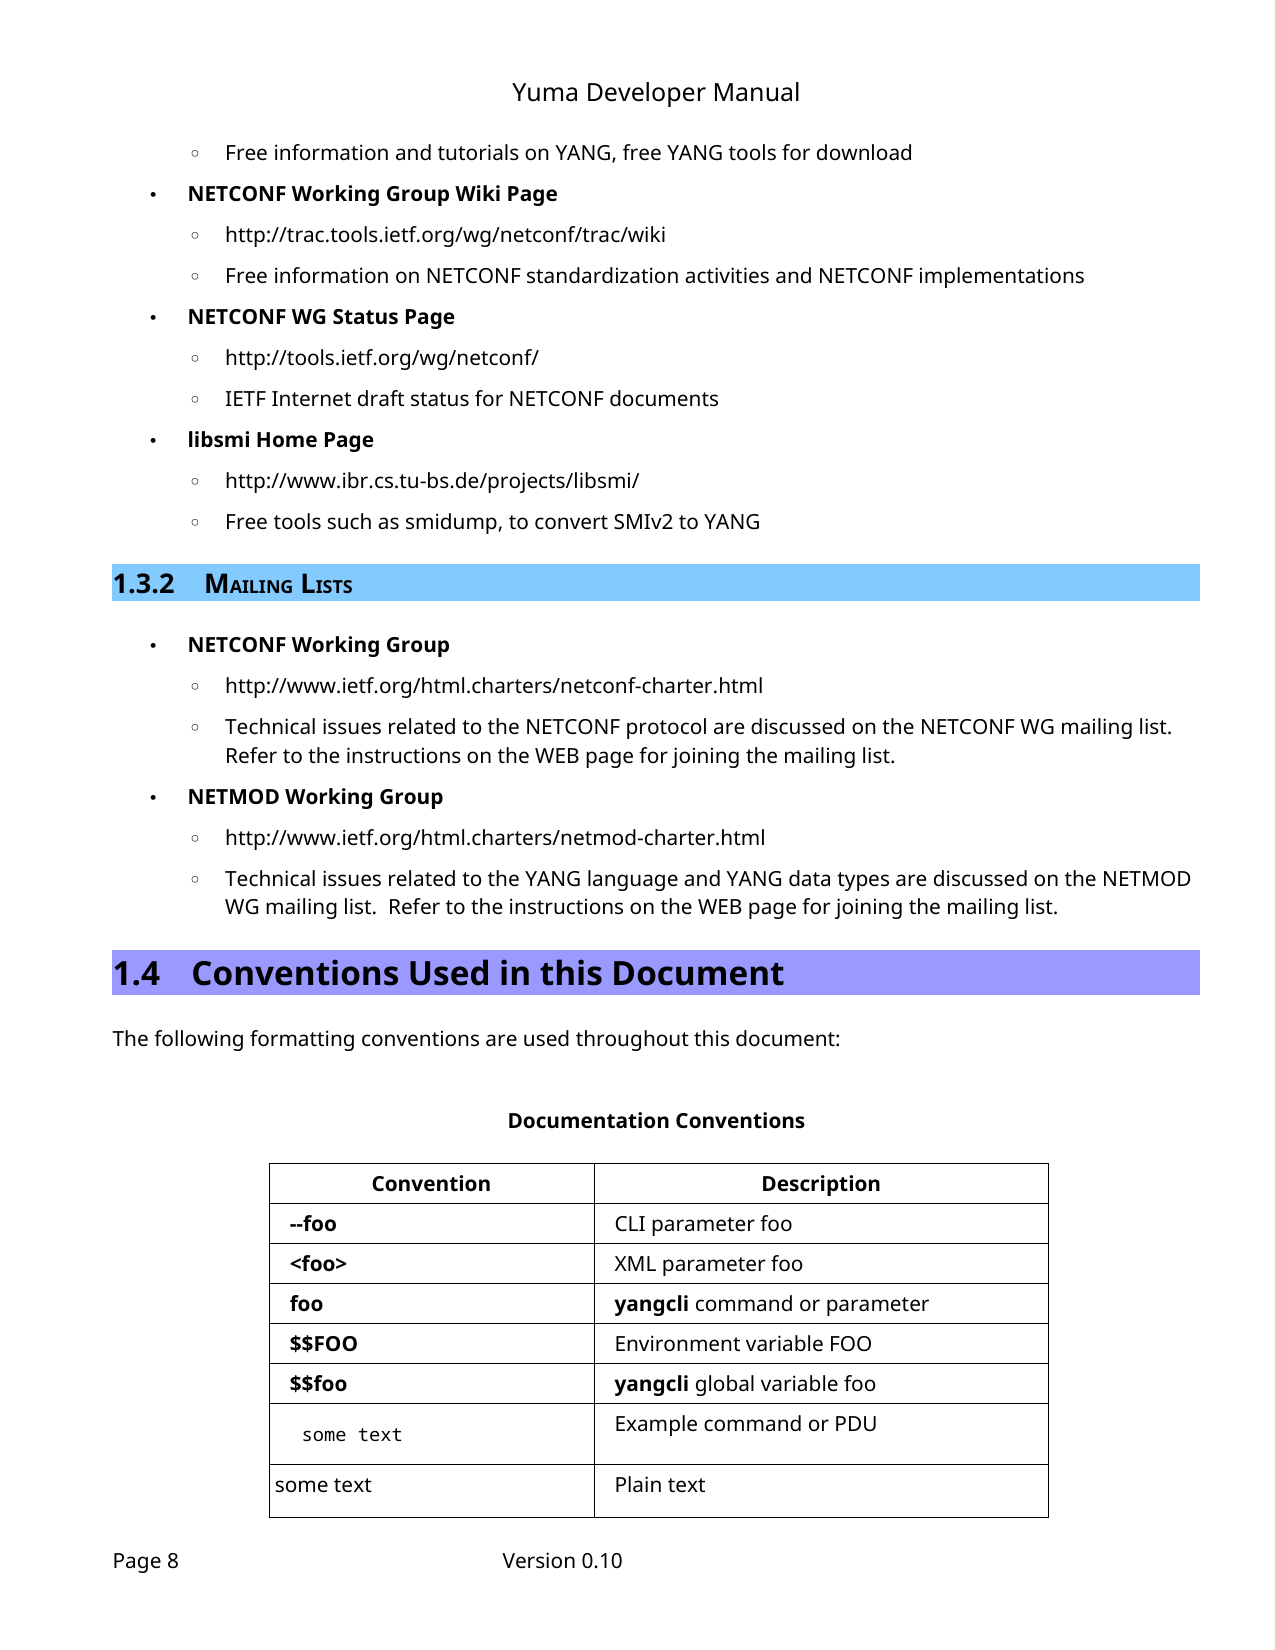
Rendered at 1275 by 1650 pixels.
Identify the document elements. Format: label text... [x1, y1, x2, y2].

table_cell some text [270, 1404, 594, 1464]
table_header Description [595, 1164, 1048, 1203]
list IETF Internet draft status for NETCONF documents [187, 384, 1200, 413]
table_cell XML parameter foo [595, 1244, 1048, 1283]
table_cell yangcli command or parameter [595, 1284, 1048, 1323]
list NETCONF Working Group [150, 631, 1200, 659]
table_cell Environment variable FOO [595, 1324, 1048, 1363]
list http://tools.ietf.org/wg/netconf/ [187, 343, 1200, 372]
table_cell <foo> [270, 1244, 594, 1283]
subtitle Conventions Used in this Document [112, 950, 1200, 995]
table_cell some text [270, 1465, 594, 1517]
table_header Convention [270, 1164, 594, 1203]
list http://trac.tools.ietf.org/wg/netconf/trac/wiki [187, 220, 1200, 249]
table_cell foo [270, 1284, 594, 1323]
list libsmi Home Page [150, 425, 1200, 453]
subtitle Documentation Conventions [127, 1106, 1185, 1135]
table_cell Plain text [595, 1465, 1048, 1517]
list Technical issues related to the NETCONF protocol are discussed on the NETCONF WG mailing list. Refer to the instructions on the WEB page for joining the mailing list. [187, 712, 1200, 769]
list http://www.ibr.cs.tu-bs.de/projects/libsmi/ [187, 466, 1200, 494]
table_cell yangcli global variable foo [595, 1364, 1048, 1403]
table_cell Example command or PDU [595, 1404, 1048, 1464]
list Technical issues related to the YANG language and YANG data types are discussed on the NETMOD WG mailing list. Refer to the instructions on the WEB page for joining the mailing list. [187, 864, 1200, 921]
list NETMOD Working Group [150, 782, 1200, 810]
list http://www.ietf.org/html.charters/netmod-charter.html [187, 823, 1200, 851]
table_cell CLI parameter foo [595, 1204, 1048, 1243]
list http://www.ietf.org/html.charters/netconf-charter.html [187, 672, 1200, 700]
table_cell $$FOO [270, 1324, 594, 1363]
list Free information on NETCONF standardization activities and NETCONF implementations [187, 261, 1200, 290]
text The following formatting conventions are used throughout this document: [112, 1024, 1200, 1053]
table_cell --foo [270, 1204, 594, 1243]
table_cell $$foo [270, 1364, 594, 1403]
list Free tools such as smidump, to convert SMIv2 to YANG [187, 507, 1200, 535]
list NETCONF Working Group Wiki Page [150, 179, 1200, 208]
subtitle Mailing Lists [112, 564, 1200, 601]
list Free information and tutorials on YANG, free YANG tools for download [187, 138, 1200, 167]
list NETCONF WG Status Page [150, 302, 1200, 331]
